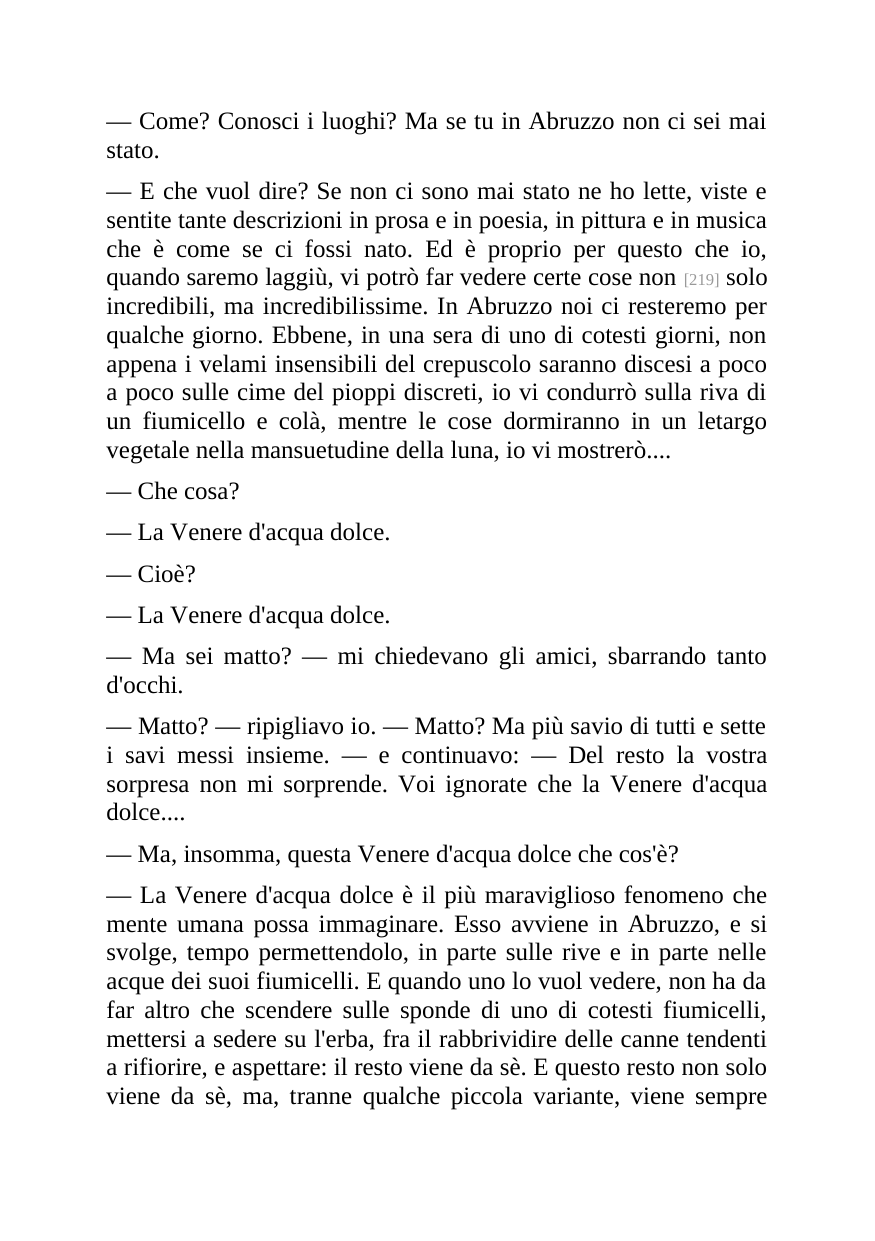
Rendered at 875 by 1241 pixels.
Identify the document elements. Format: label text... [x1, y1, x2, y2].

text — Che cosa? [106, 476, 768, 505]
text — La Venere d'acqua dolce. [106, 517, 768, 546]
text — La Venere d'acqua dolce è il più maraviglioso fenomeno che mente umana possa immaginare. Esso avviene in Abruzzo, e si svolge, tempo permettendolo, in parte sulle rive e in parte nelle acque dei suoi fiumicelli. E quando uno lo vuol vedere, non ha da far altro che scendere sulle sponde di uno di cotesti fiumicelli, mettersi a sedere su l'erba, fra il rabbrividire delle canne tendenti a rifiorire, e aspettare: il resto viene da sè. E questo resto non solo viene da sè, ma, tranne qualche piccola variante, viene sempre [106, 880, 768, 1110]
text — Come? Conosci i luoghi? Ma se tu in Abruzzo non ci sei mai stato. [106, 106, 768, 164]
text — Ma sei matto? — mi chiedevano gli amici, sbarrando tanto d'occhi. [106, 641, 768, 699]
text — La Venere d'acqua dolce. [106, 600, 768, 629]
text — Ma, insomma, questa Venere d'acqua dolce che cos'è? [106, 839, 768, 867]
text — Cioè? [106, 559, 768, 587]
text — Matto? — ripigliavo io. — Matto? Ma più savio di tutti e sette i savi messi insieme. — e continuavo: — Del resto la vostra sorpresa non mi sorprende. Voi ignorate che la Venere d'acqua dolce.... [106, 711, 768, 826]
text — E che vuol dire? Se non ci sono mai stato ne ho lette, viste e sentite tante descrizioni in prosa e in poesia, in pittura e in musica che è come se ci fossi nato. Ed è proprio per questo che io, quando saremo laggiù, vi potrò far vedere certe cose non [219] solo incredibili, ma incredibilissime. In Abruzzo noi ci resteremo per qualche giorno. Ebbene, in una sera di uno di cotesti giorni, non appena i velami insensibili del crepuscolo saranno discesi a poco a poco sulle cime del pioppi discreti, io vi condurrò sulla riva di un fiumicello e colà, mentre le cose dormiranno in un letargo vegetale nella mansuetudine della luna, io vi mostrerò.... [106, 176, 768, 464]
